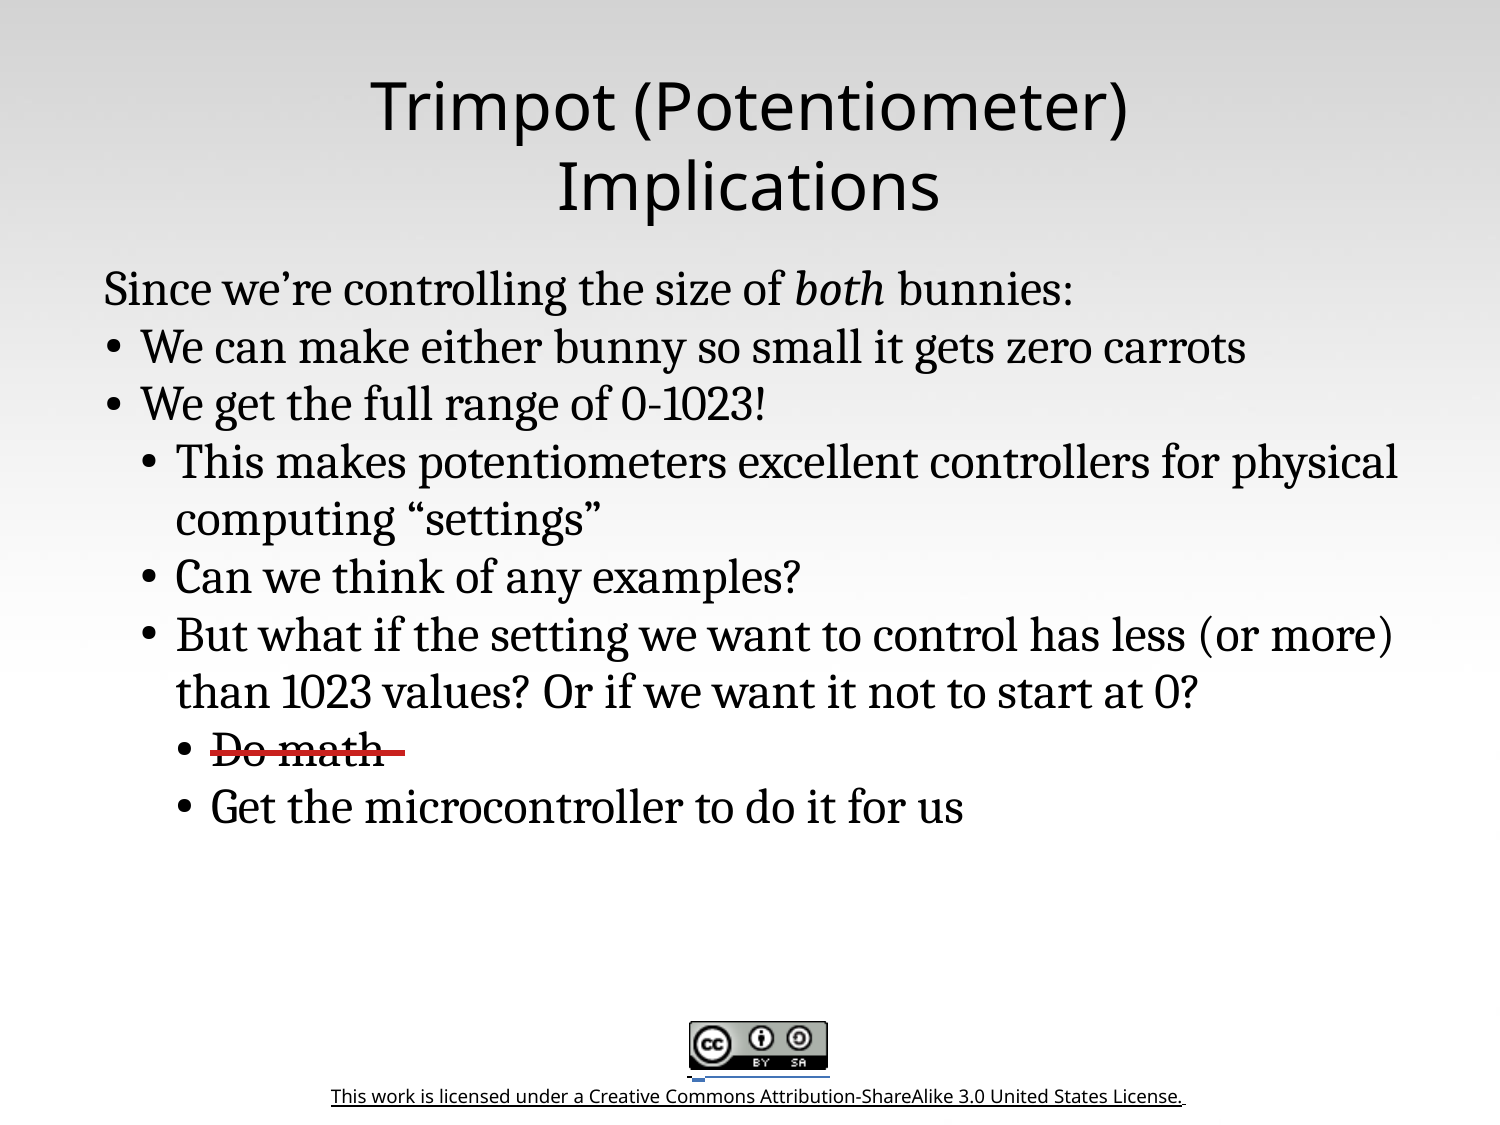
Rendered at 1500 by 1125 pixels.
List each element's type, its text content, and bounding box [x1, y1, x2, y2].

picture [0, 0, 1500, 1125]
text_box Since we’re controlling the size of both bunnies: We can make either bunny so small it gets zero carrots We get the full range of 0-1023! This makes potentiometers excellent controllers for physical computing “settings” Can we think of any examples? But what if the setting we want to control has less (or more) than 1023 values? Or if we want it not to start at 0? Do math Get the microcontroller to do it for us [90, 253, 1426, 854]
title Trimpot (Potentiometer) Implications [112, 50, 1388, 238]
